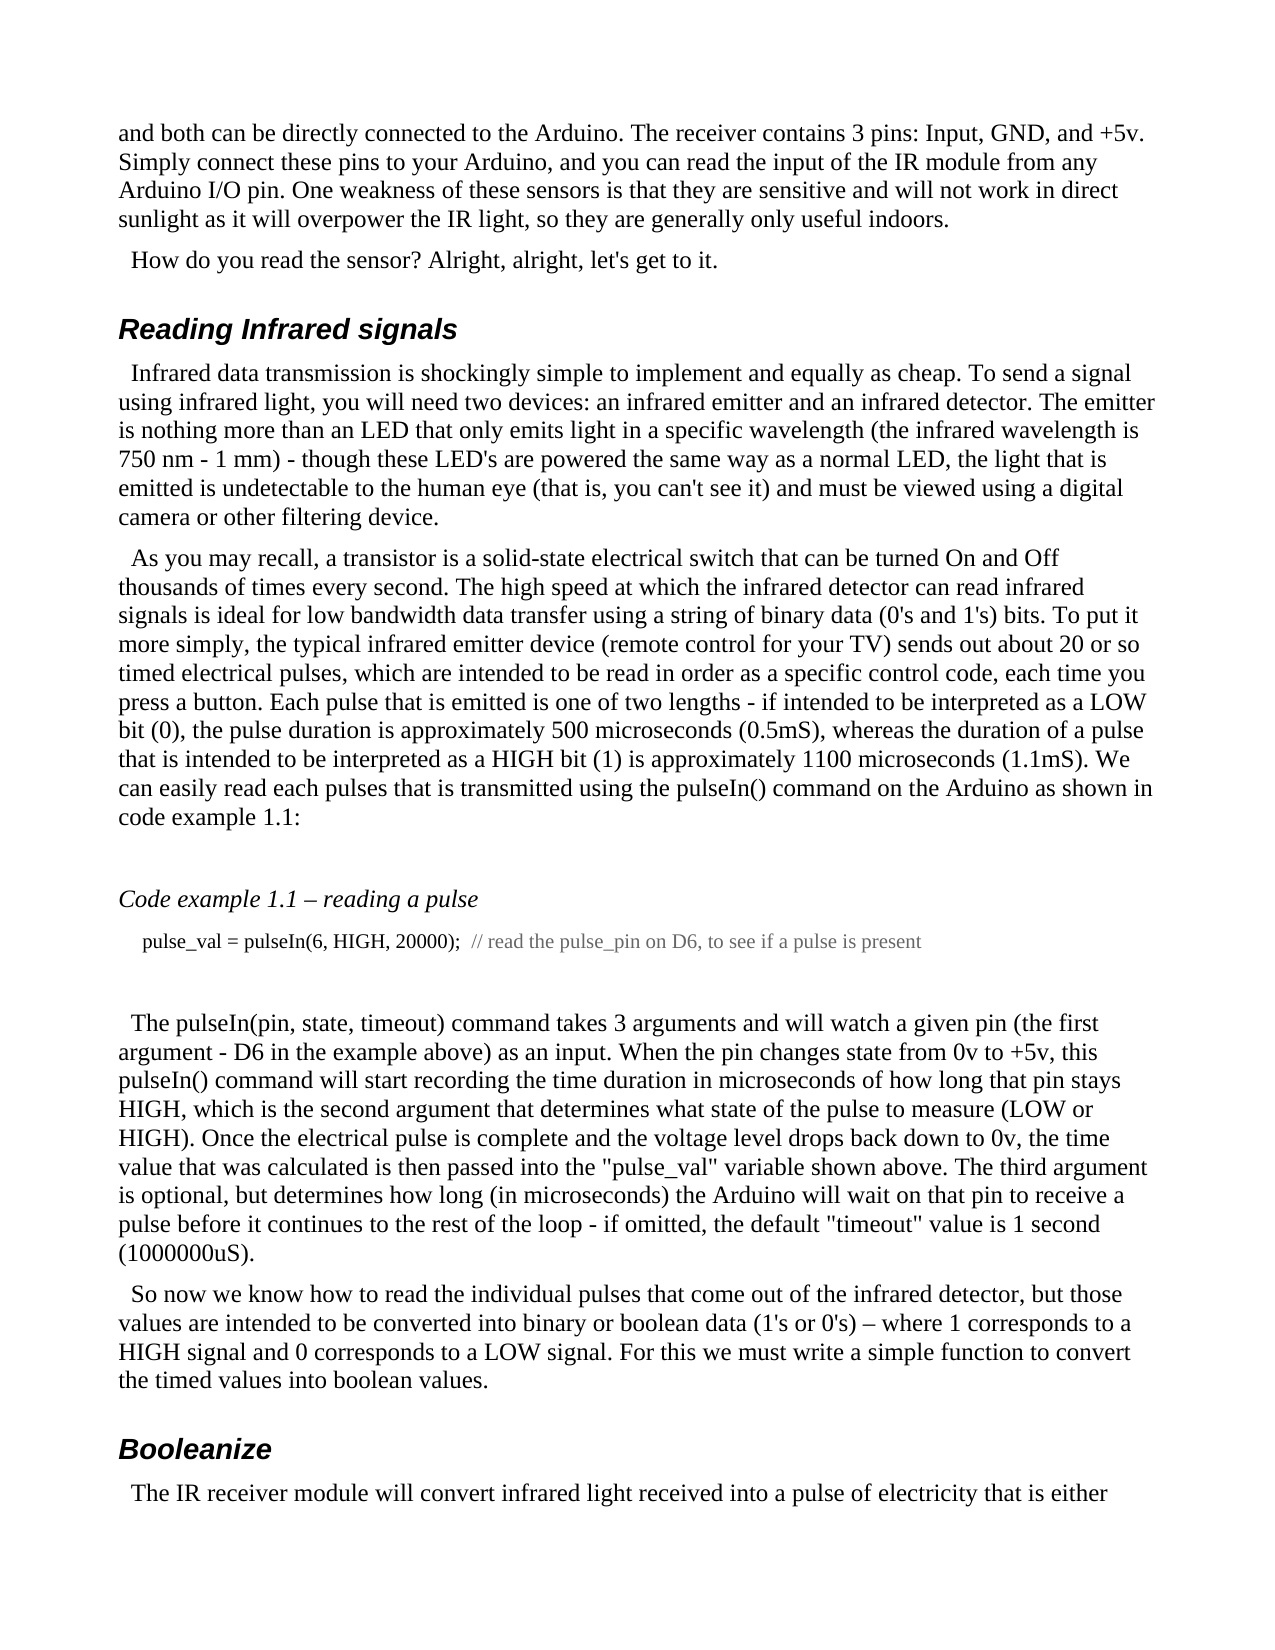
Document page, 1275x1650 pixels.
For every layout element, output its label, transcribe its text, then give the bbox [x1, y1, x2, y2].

text pulse_val = pulseIn(6, HIGH, 20000); // read the pulse_pin on D6, to see if a pulse is present [118, 925, 1157, 954]
text The IR receiver module will convert infrared light received into a pulse of electricity that is either [118, 1478, 1157, 1506]
text Infrared data transmission is shockingly simple to implement and equally as cheap. To send a signal using infrared light, you will need two devices: an infrared emitter and an infrared detector. The emitter is nothing more than an LED that only emits light in a specific wavelength (the infrared wavelength is 750 nm - 1 mm) - though these LED's are powered the same way as a normal LED, the light that is emitted is undetectable to the human eye (that is, you can't see it) and must be viewed using a digital camera or other filtering device. [118, 358, 1157, 530]
text How do you read the sensor? Alright, alright, let's get to it. [118, 246, 1157, 274]
text and both can be directly connected to the Arduino. The receiver contains 3 pins: Input, GND, and +5v. Simply connect these pins to your Arduino, and you can read the input of the IR module from any Arduino I/O pin. One weakness of these sensors is that they are sensitive and will not work in direct sunlight as it will overpower the IR light, so they are generally only useful indoors. [118, 118, 1157, 233]
subtitle Booleanize [118, 1432, 1157, 1465]
text Code example 1.1 – reading a pulse [118, 884, 1157, 913]
text The pulseIn(pin, state, timeout) command takes 3 arguments and will watch a given pin (the first argument - D6 in the example above) as an input. When the pin changes state from 0v to +5v, this pulseIn() command will start recording the time duration in microseconds of how long that pin stays HIGH, which is the second argument that determines what state of the pulse to measure (LOW or HIGH). Once the electrical pulse is complete and the voltage level drops back down to 0v, the time value that was calculated is then passed into the "pulse_val" variable shown above. The third argument is optional, but determines how long (in microseconds) the Arduino will wait on that pin to receive a pulse before it continues to the rest of the loop - if omitted, the default "timeout" value is 1 second (1000000uS). [118, 1008, 1157, 1267]
subtitle Reading Infrared signals [118, 312, 1157, 345]
text As you may recall, a transistor is a solid-state electrical switch that can be turned On and Off thousands of times every second. The high speed at which the infrared detector can read infrared signals is ideal for low bandwidth data transfer using a string of binary data (0's and 1's) bits. To put it more simply, the typical infrared emitter device (remote control for your TV) sends out about 20 or so timed electrical pulses, which are intended to be read in order as a specific control code, each time you press a button. Each pulse that is emitted is one of two lengths - if intended to be interpreted as a LOW bit (0), the pulse duration is approximately 500 microseconds (0.5mS), whereas the duration of a pulse that is intended to be interpreted as a HIGH bit (1) is approximately 1100 microseconds (1.1mS). We can easily read each pulses that is transmitted using the pulseIn() command on the Arduino as shown in code example 1.1: [118, 543, 1157, 830]
text So now we know how to read the individual pulses that come out of the infrared detector, but those values are intended to be converted into binary or boolean data (1's or 0's) – where 1 corresponds to a HIGH signal and 0 corresponds to a LOW signal. For this we must write a simple function to convert the timed values into boolean values. [118, 1279, 1157, 1394]
